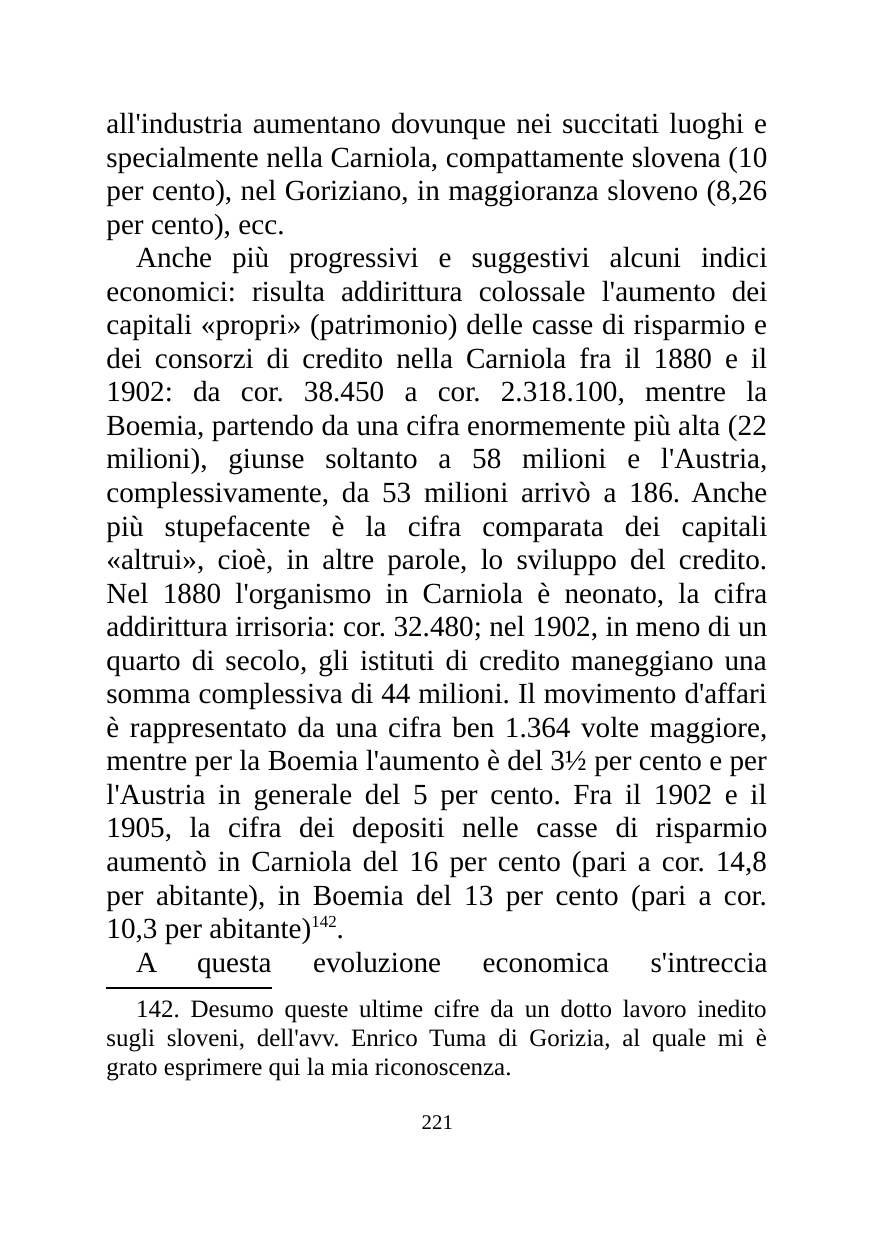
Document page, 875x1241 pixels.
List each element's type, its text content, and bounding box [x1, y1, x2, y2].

text A questa evoluzione economica s'intreccia [106, 945, 768, 978]
text . Desumo queste ultime cifre da un dotto lavoro inedito sugli sloveni, dell'avv. Enrico Tuma di Gorizia, al quale mi è grato esprimere qui la mia riconoscenza. [106, 994, 768, 1080]
text Anche più progressivi e suggestivi alcuni indici economici: risulta addirittura colossale l'aumento dei capitali «propri» (patrimonio) delle casse di risparmio e dei consorzi di credito nella Carniola fra il 1880 e il 1902: da cor. 38.450 a cor. 2.318.100, mentre la Boemia, partendo da una cifra enormemente più alta (22 milioni), giunse soltanto a 58 milioni e l'Austria, complessivamente, da 53 milioni arrivò a 186. Anche più stupefacente è la cifra comparata dei capitali «altrui», cioè, in altre parole, lo sviluppo del credito. Nel 1880 l'organismo in Carniola è neonato, la cifra addirittura irrisoria: cor. 32.480; nel 1902, in meno di un quarto di secolo, gli istituti di credito maneggiano una somma complessiva di 44 milioni. Il movimento d'affari è rappresentato da una cifra ben 1.364 volte maggiore, mentre per la Boemia l'aumento è del 3½ per cento e per l'Austria in generale del 5 per cento. Fra il 1902 e il 1905, la cifra dei depositi nelle casse di risparmio aumentò in Carniola del 16 per cento (pari a cor. 14,8 per abitante), in Boemia del 13 per cento (pari a cor. 10,3 per abitante). [106, 240, 768, 945]
text all'industria aumentano dovunque nei succitati luoghi e specialmente nella Carniola, compattamente slovena (10 per cento), nel Goriziano, in maggioranza sloveno (8,26 per cento), ecc. [106, 106, 768, 240]
